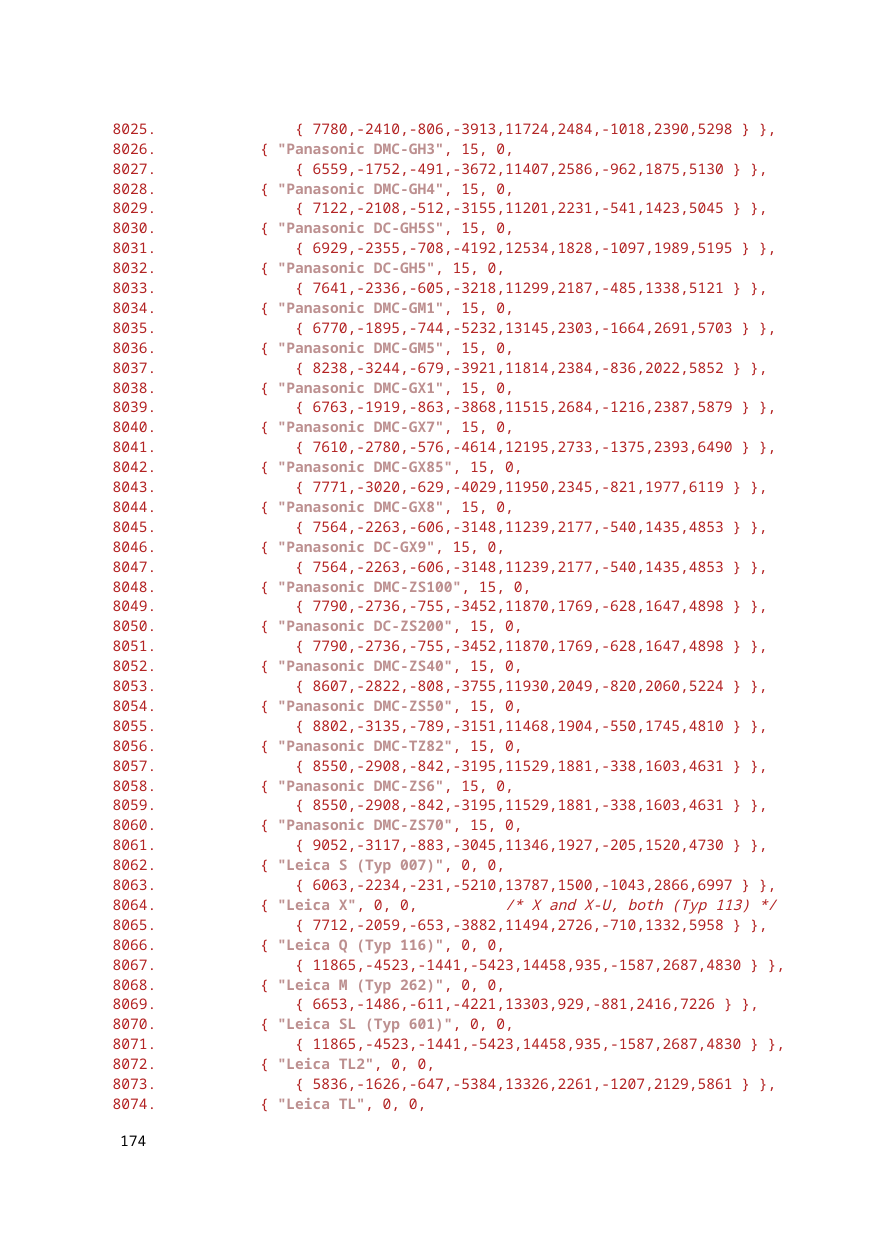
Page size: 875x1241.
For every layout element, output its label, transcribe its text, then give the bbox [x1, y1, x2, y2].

list { "Panasonic DMC-ZS70", 15, 0, [112, 815, 799, 835]
list { "Panasonic DMC-GM5", 15, 0, [112, 338, 799, 357]
list { 5836,-1626,-647,-5384,13326,2261,-1207,2129,5861 } }, [112, 1074, 799, 1094]
list { "Leica TL", 0, 0, [112, 1094, 799, 1113]
list { "Leica Q (Typ 116)", 0, 0, [112, 934, 799, 954]
list { "Panasonic DC-GX9", 15, 0, [112, 537, 799, 556]
list { 7790,-2736,-755,-3452,11870,1769,-628,1647,4898 } }, [112, 596, 799, 616]
list { "Leica X", 0, 0, /* X and X-U, both (Typ 113) */ [112, 895, 799, 914]
list { 6559,-1752,-491,-3672,11407,2586,-962,1875,5130 } }, [112, 158, 799, 178]
list { 11865,-4523,-1441,-5423,14458,935,-1587,2687,4830 } }, [112, 1034, 799, 1054]
list { "Panasonic DMC-GX8", 15, 0, [112, 497, 799, 517]
list { 6770,-1895,-744,-5232,13145,2303,-1664,2691,5703 } }, [112, 318, 799, 338]
list { "Leica SL (Typ 601)", 0, 0, [112, 1014, 799, 1034]
list { "Panasonic DMC-TZ82", 15, 0, [112, 736, 799, 755]
list { 7564,-2263,-606,-3148,11239,2177,-540,1435,4853 } }, [112, 517, 799, 537]
list { "Panasonic DC-ZS200", 15, 0, [112, 616, 799, 636]
list { "Panasonic DC-GH5", 15, 0, [112, 258, 799, 278]
list { 8607,-2822,-808,-3755,11930,2049,-820,2060,5224 } }, [112, 676, 799, 696]
list { "Panasonic DC-GH5S", 15, 0, [112, 218, 799, 238]
list { "Panasonic DMC-GX85", 15, 0, [112, 457, 799, 477]
list { "Panasonic DMC-ZS40", 15, 0, [112, 656, 799, 676]
list { 6763,-1919,-863,-3868,11515,2684,-1216,2387,5879 } }, [112, 397, 799, 417]
list { 7771,-3020,-629,-4029,11950,2345,-821,1977,6119 } }, [112, 477, 799, 497]
list { "Panasonic DMC-ZS6", 15, 0, [112, 775, 799, 795]
list { 7780,-2410,-806,-3913,11724,2484,-1018,2390,5298 } }, [112, 119, 799, 139]
list { 8238,-3244,-679,-3921,11814,2384,-836,2022,5852 } }, [112, 357, 799, 377]
list { 8550,-2908,-842,-3195,11529,1881,-338,1603,4631 } }, [112, 795, 799, 815]
list { "Panasonic DMC-ZS50", 15, 0, [112, 696, 799, 716]
list { 8802,-3135,-789,-3151,11468,1904,-550,1745,4810 } }, [112, 716, 799, 736]
list { 7641,-2336,-605,-3218,11299,2187,-485,1338,5121 } }, [112, 278, 799, 298]
list { 7610,-2780,-576,-4614,12195,2733,-1375,2393,6490 } }, [112, 437, 799, 457]
list { "Leica M (Typ 262)", 0, 0, [112, 974, 799, 994]
list { 7712,-2059,-653,-3882,11494,2726,-710,1332,5958 } }, [112, 914, 799, 934]
list { "Panasonic DMC-GM1", 15, 0, [112, 298, 799, 318]
list { "Panasonic DMC-GX1", 15, 0, [112, 377, 799, 397]
list { 11865,-4523,-1441,-5423,14458,935,-1587,2687,4830 } }, [112, 954, 799, 974]
list { "Panasonic DMC-GH4", 15, 0, [112, 178, 799, 198]
list { "Panasonic DMC-GX7", 15, 0, [112, 417, 799, 437]
list { "Panasonic DMC-GH3", 15, 0, [112, 139, 799, 158]
list { "Panasonic DMC-ZS100", 15, 0, [112, 576, 799, 596]
list { 6653,-1486,-611,-4221,13303,929,-881,2416,7226 } }, [112, 994, 799, 1014]
list { "Leica TL2", 0, 0, [112, 1054, 799, 1074]
list { 7790,-2736,-755,-3452,11870,1769,-628,1647,4898 } }, [112, 636, 799, 656]
list { 8550,-2908,-842,-3195,11529,1881,-338,1603,4631 } }, [112, 755, 799, 775]
list { 7564,-2263,-606,-3148,11239,2177,-540,1435,4853 } }, [112, 556, 799, 576]
list { 7122,-2108,-512,-3155,11201,2231,-541,1423,5045 } }, [112, 198, 799, 218]
list { 9052,-3117,-883,-3045,11346,1927,-205,1520,4730 } }, [112, 835, 799, 855]
list { 6929,-2355,-708,-4192,12534,1828,-1097,1989,5195 } }, [112, 238, 799, 258]
list { "Leica S (Typ 007)", 0, 0, [112, 855, 799, 875]
list { 6063,-2234,-231,-5210,13787,1500,-1043,2866,6997 } }, [112, 875, 799, 895]
